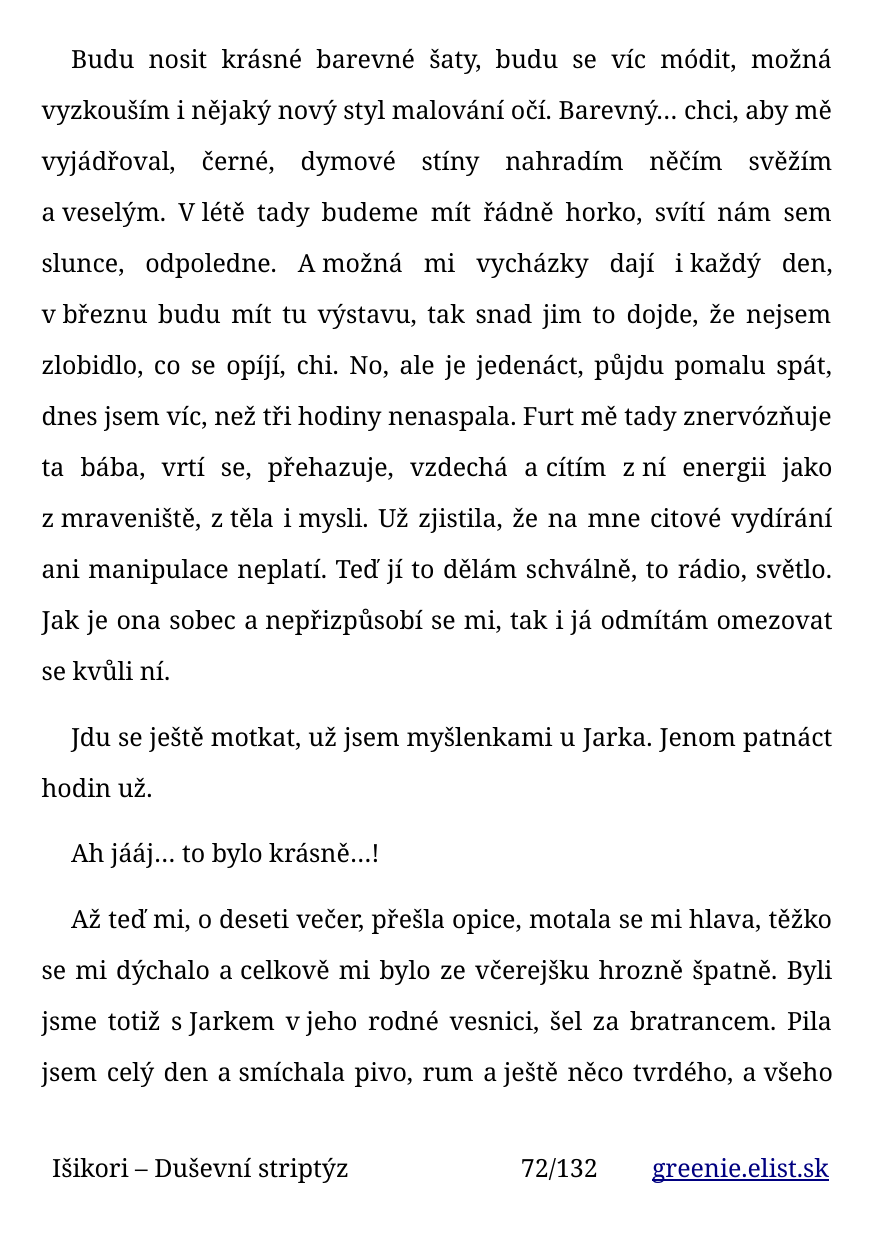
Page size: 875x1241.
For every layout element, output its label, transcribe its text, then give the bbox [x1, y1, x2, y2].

text Jdu se ještě motkat, už jsem myšlenkami u Jarka. Jenom patnáct hodin už. [41, 719, 833, 804]
text Až teď mi, o deseti večer, přešla opice, motala se mi hlava, těžko se mi dýchalo a celkově mi bylo ze včerejšku hrozně špatně. Byli jsme totiž s Jarkem v jeho rodné vesnici, šel za bratrancem. Pila jsem celý den a smíchala pivo, rum a ještě něco tvrdého, a všeho [41, 902, 833, 1089]
text Budu nosit krásné barevné šaty, budu se víc módit, možná vyzkouším i nějaký nový styl malování očí. Barevný… chci, aby mě vyjádřoval, černé, dymové stíny nahradím něčím svěžím a veselým. V létě tady budeme mít řádně horko, svítí nám sem slunce, odpoledne. A možná mi vycházky dají i každý den, v březnu budu mít tu výstavu, tak snad jim to dojde, že nejsem zlobidlo, co se opíjí, chi. No, ale je jedenáct, půjdu pomalu spát, dnes jsem víc, než tři hodiny nenaspala. Furt mě tady znervózňuje ta bába, vrtí se, přehazuje, vzdechá a cítím z ní energii jako z mraveniště, z těla i mysli. Už zjistila, že na mne citové vydírání ani manipulace neplatí. Teď jí to dělám schválně, to rádio, světlo. Jak je ona sobec a nepřizpůsobí se mi, tak i já odmítám omezovat se kvůli ní. [41, 41, 833, 688]
text Ah jááj… to bylo krásně…! [41, 836, 833, 870]
